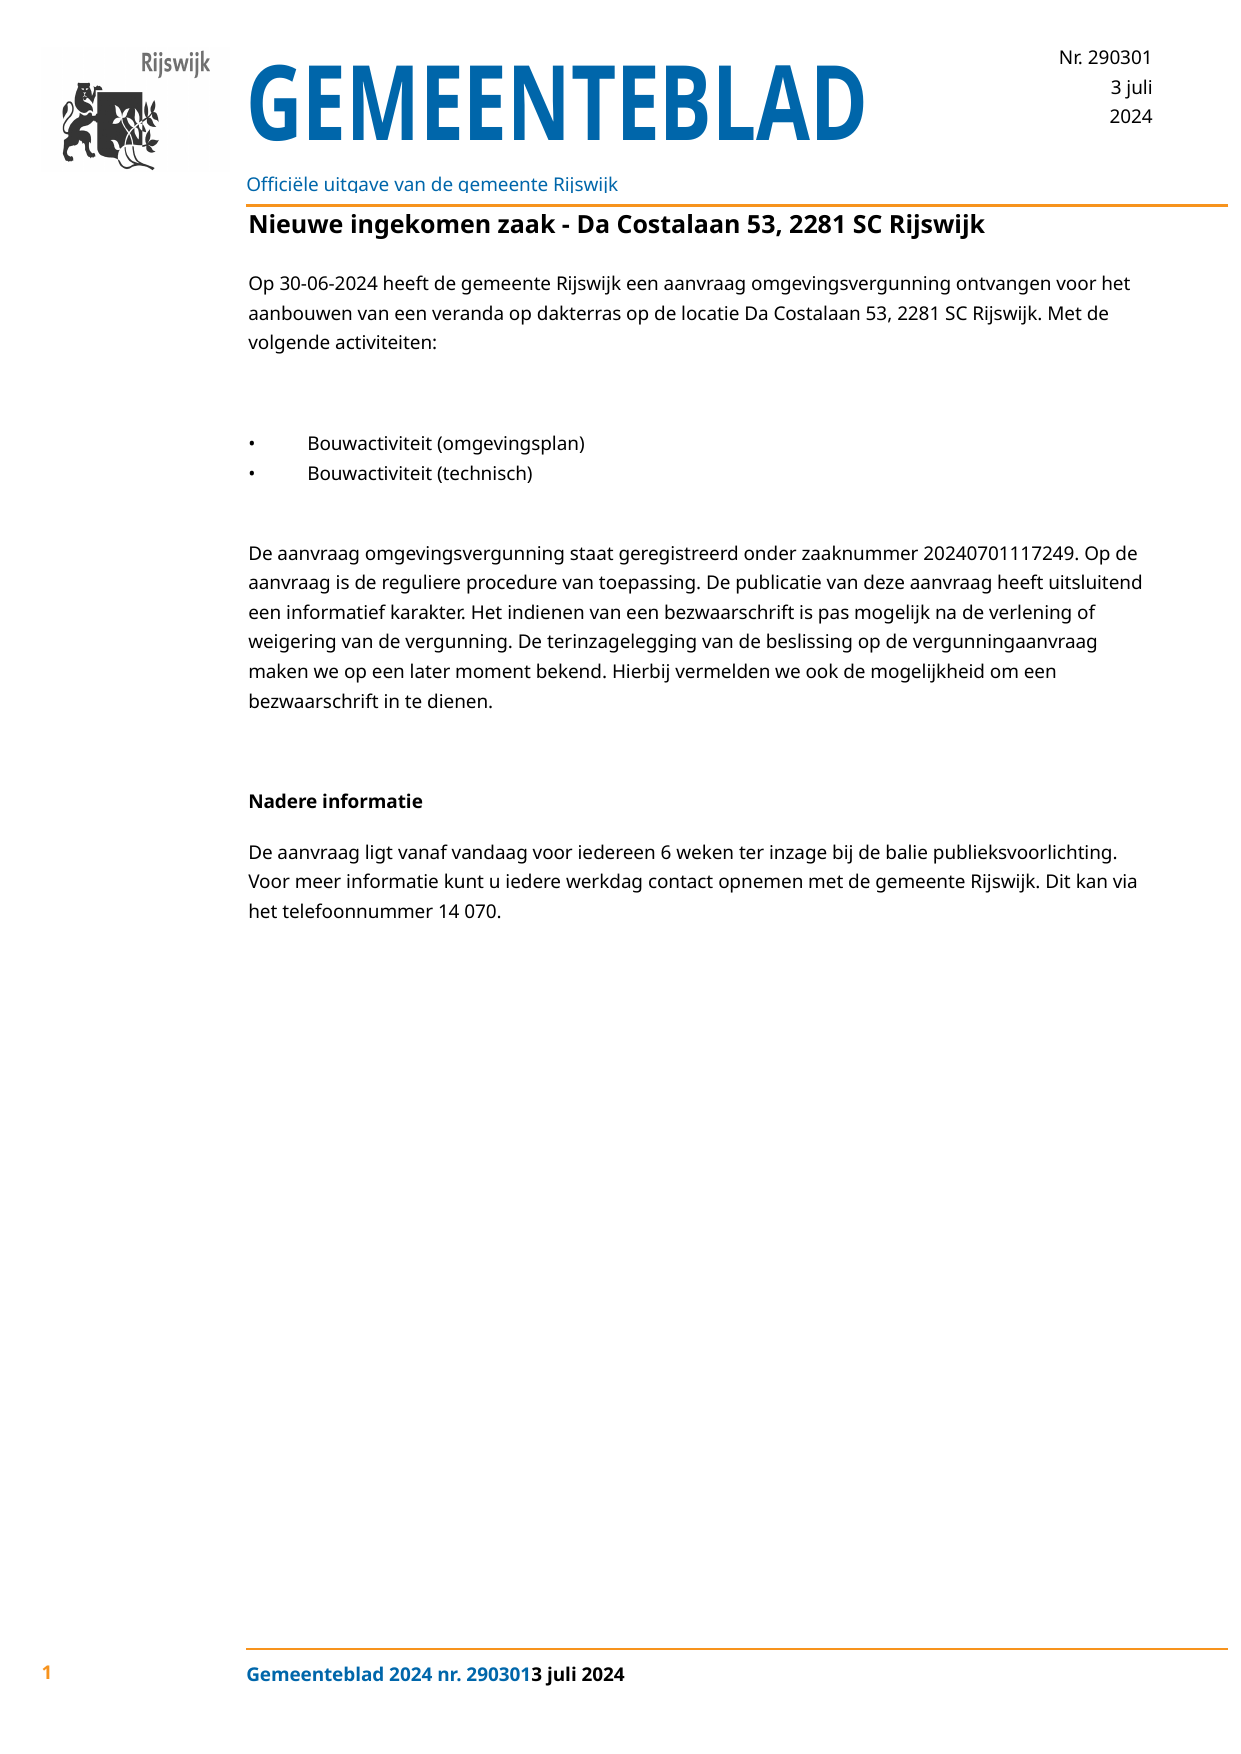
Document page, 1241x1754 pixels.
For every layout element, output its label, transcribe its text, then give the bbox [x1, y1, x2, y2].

text De aanvraag ligt vanaf vandaag voor iedereen 6 weken ter inzage bij de balie publieksvoorlichting. Voor meer informatie kunt u iedere werkdag contact opnemen met de gemeente Rijswijk. Dit kan via het telefoonnummer 14 070. [248, 839, 1152, 924]
text De aanvraag omgevingsvergunning staat geregistreerd onder zaaknummer 20240701117249. Op de aanvraag is de reguliere procedure van toepassing. De publicatie van deze aanvraag heeft uitsluitend een informatief karakter. Het indienen van een bezwaarschrift is pas mogelijk na de verlening of weigering van de vergunning. De terinzagelegging van de beslissing op de vergunningaanvraag maken we op een later moment bekend. Hierbij vermelden we ook de mogelijkheid om een bezwaarschrift in te dienen. [248, 540, 1152, 713]
list Bouwactiviteit (technisch) [248, 460, 1152, 486]
text Nieuwe ingekomen zaak - Da Costalaan 53, 2281 SC Rijswijk [248, 207, 1152, 241]
picture [41, 47, 231, 172]
text Nadere informatie [248, 789, 1152, 814]
text Op 30-06-2024 heeft de gemeente Rijswijk een aanvraag omgevingsvergunning ontvangen voor het aanbouwen van een veranda op dakterras op de locatie Da Costalaan 53, 2281 SC Rijswijk. Met de volgende activiteiten: [248, 270, 1152, 355]
list Bouwactiviteit (omgevingsplan) [248, 430, 1152, 456]
